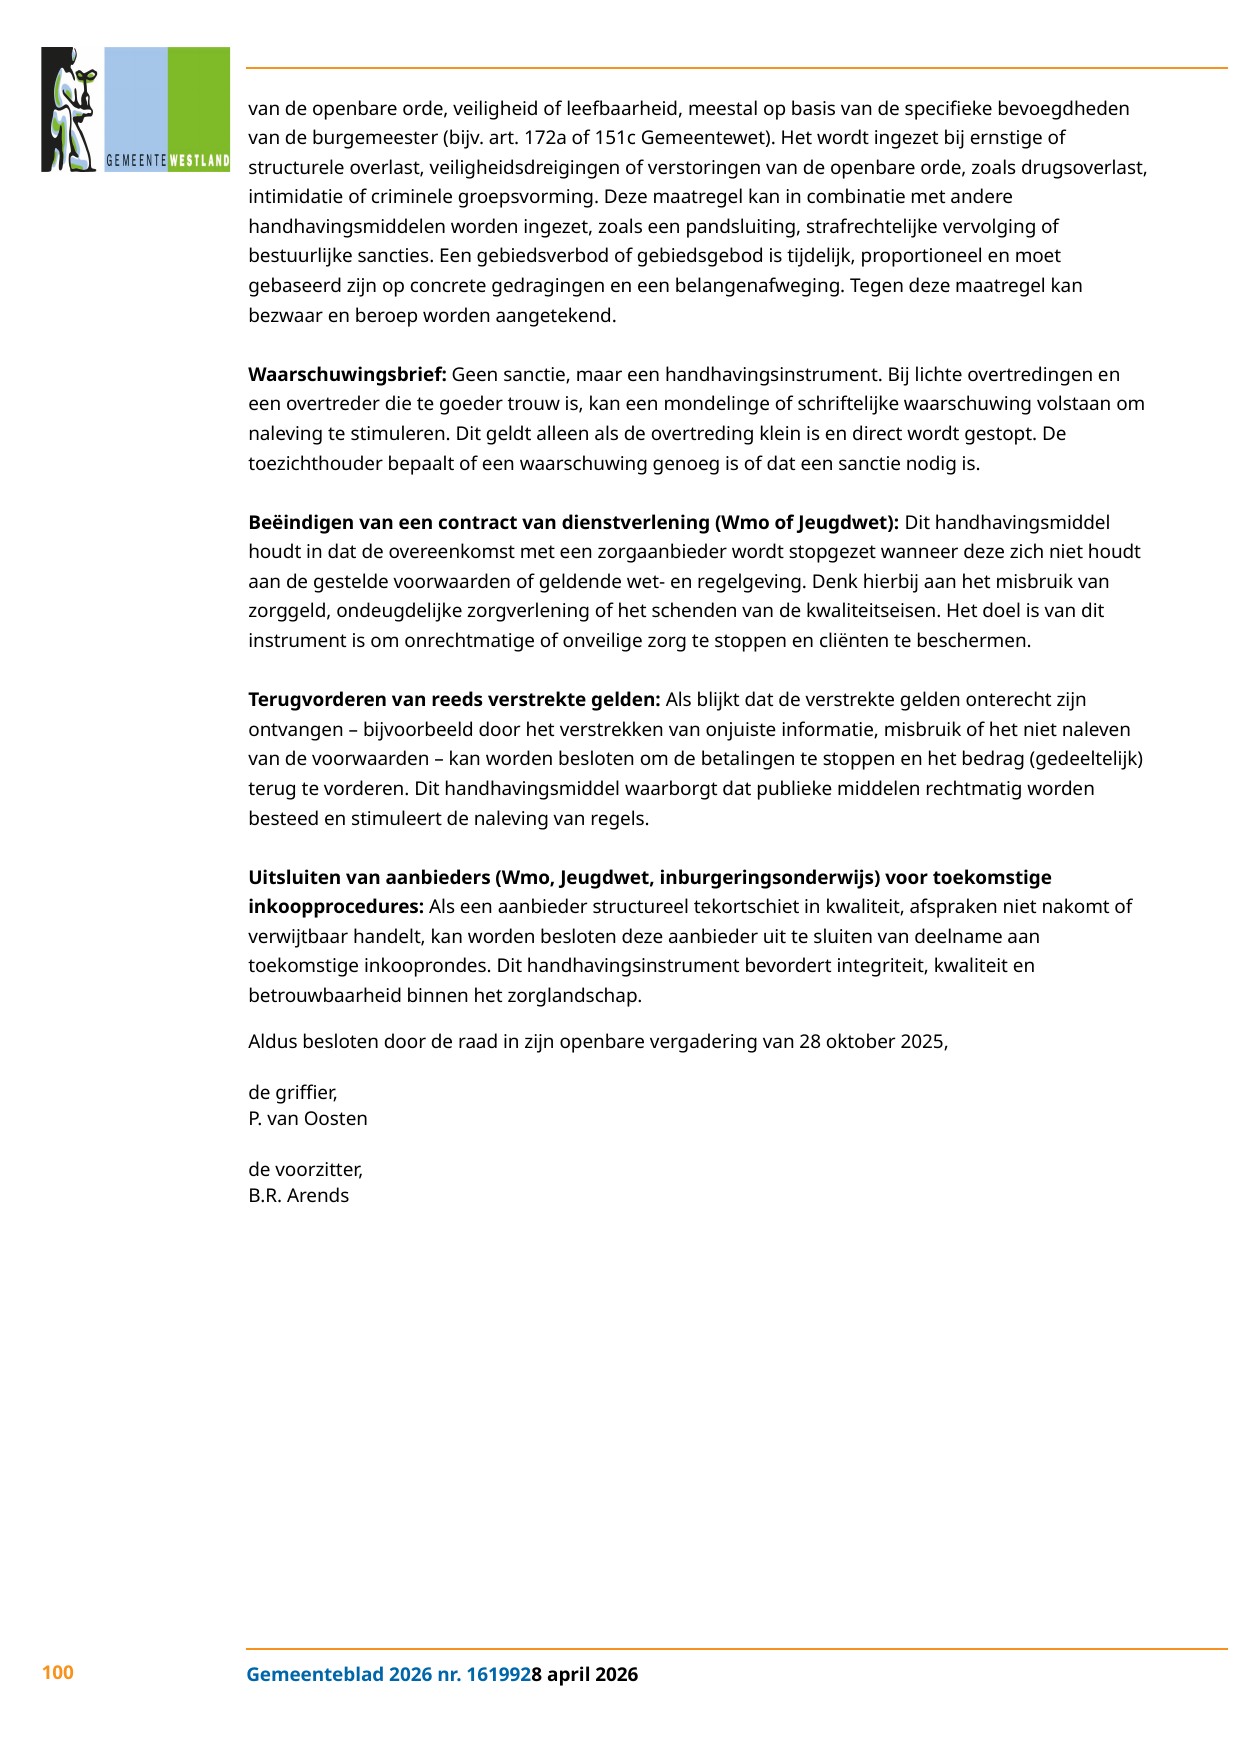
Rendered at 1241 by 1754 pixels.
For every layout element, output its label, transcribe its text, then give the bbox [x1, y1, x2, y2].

text Waarschuwingsbrief: Geen sanctie, maar een handhavingsinstrument. Bij lichte overtredingen en een overtreder die te goeder trouw is, kan een mondelinge of schriftelijke waarschuwing volstaan om naleving te stimuleren. Dit geldt alleen als de overtreding klein is en direct wordt gestopt. De toezichthouder bepaalt of een waarschuwing genoeg is of dat een sanctie nodig is. [248, 361, 1152, 476]
text B.R. Arends [248, 1182, 1152, 1208]
text P. van Oosten [248, 1105, 1152, 1131]
picture [41, 47, 231, 172]
text Uitsluiten van aanbieders (Wmo, Jeugdwet, inburgeringsonderwijs) voor toekomstige inkoopprocedures: Als een aanbieder structureel tekortschiet in kwaliteit, afspraken niet nakomt of verwijtbaar handelt, kan worden besloten deze aanbieder uit te sluiten van deelname aan toekomstige inkooprondes. Dit handhavingsinstrument bevordert integriteit, kwaliteit en betrouwbaarheid binnen het zorglandschap. [248, 864, 1152, 1008]
text Terugvorderen van reeds verstrekte gelden: Als blijkt dat de verstrekte gelden onterecht zijn ontvangen – bijvoorbeeld door het verstrekken van onjuiste informatie, misbruik of het niet naleven van de voorwaarden – kan worden besloten om de betalingen te stoppen en het bedrag (gedeeltelijk) terug te vorderen. Dit handhavingsmiddel waarborgt dat publieke middelen rechtmatig worden besteed en stimuleert de naleving van regels. [248, 686, 1152, 831]
text van de openbare orde, veiligheid of leefbaarheid, meestal op basis van de specifieke bevoegdheden van de burgemeester (bijv. art. 172a of 151c Gemeentewet). Het wordt ingezet bij ernstige of structurele overlast, veiligheidsdreigingen of verstoringen van de openbare orde, zoals drugsoverlast, intimidatie of criminele groepsvorming. Deze maatregel kan in combinatie met andere handhavingsmiddelen worden ingezet, zoals een pandsluiting, strafrechtelijke vervolging of bestuurlijke sancties. Een gebiedsverbod of gebiedsgebod is tijdelijk, proportioneel en moet gebaseerd zijn op concrete gedragingen en een belangenafweging. Tegen deze maatregel kan bezwaar en beroep worden aangetekend. [248, 95, 1152, 328]
text de voorzitter, [248, 1157, 1152, 1182]
text Aldus besloten door de raad in zijn openbare vergadering van 28 oktober 2025, [248, 1028, 1152, 1054]
text Beëindigen van een contract van dienstverlening (Wmo of Jeugdwet): Dit handhavingsmiddel houdt in dat de overeenkomst met een zorgaanbieder wordt stopgezet wanneer deze zich niet houdt aan de gestelde voorwaarden of geldende wet- en regelgeving. Denk hierbij aan het misbruik van zorggeld, ondeugdelijke zorgverlening of het schenden van de kwaliteitseisen. Het doel is van dit instrument is om onrechtmatige of onveilige zorg te stoppen en cliënten te beschermen. [248, 509, 1152, 653]
text de griffier, [248, 1079, 1152, 1105]
